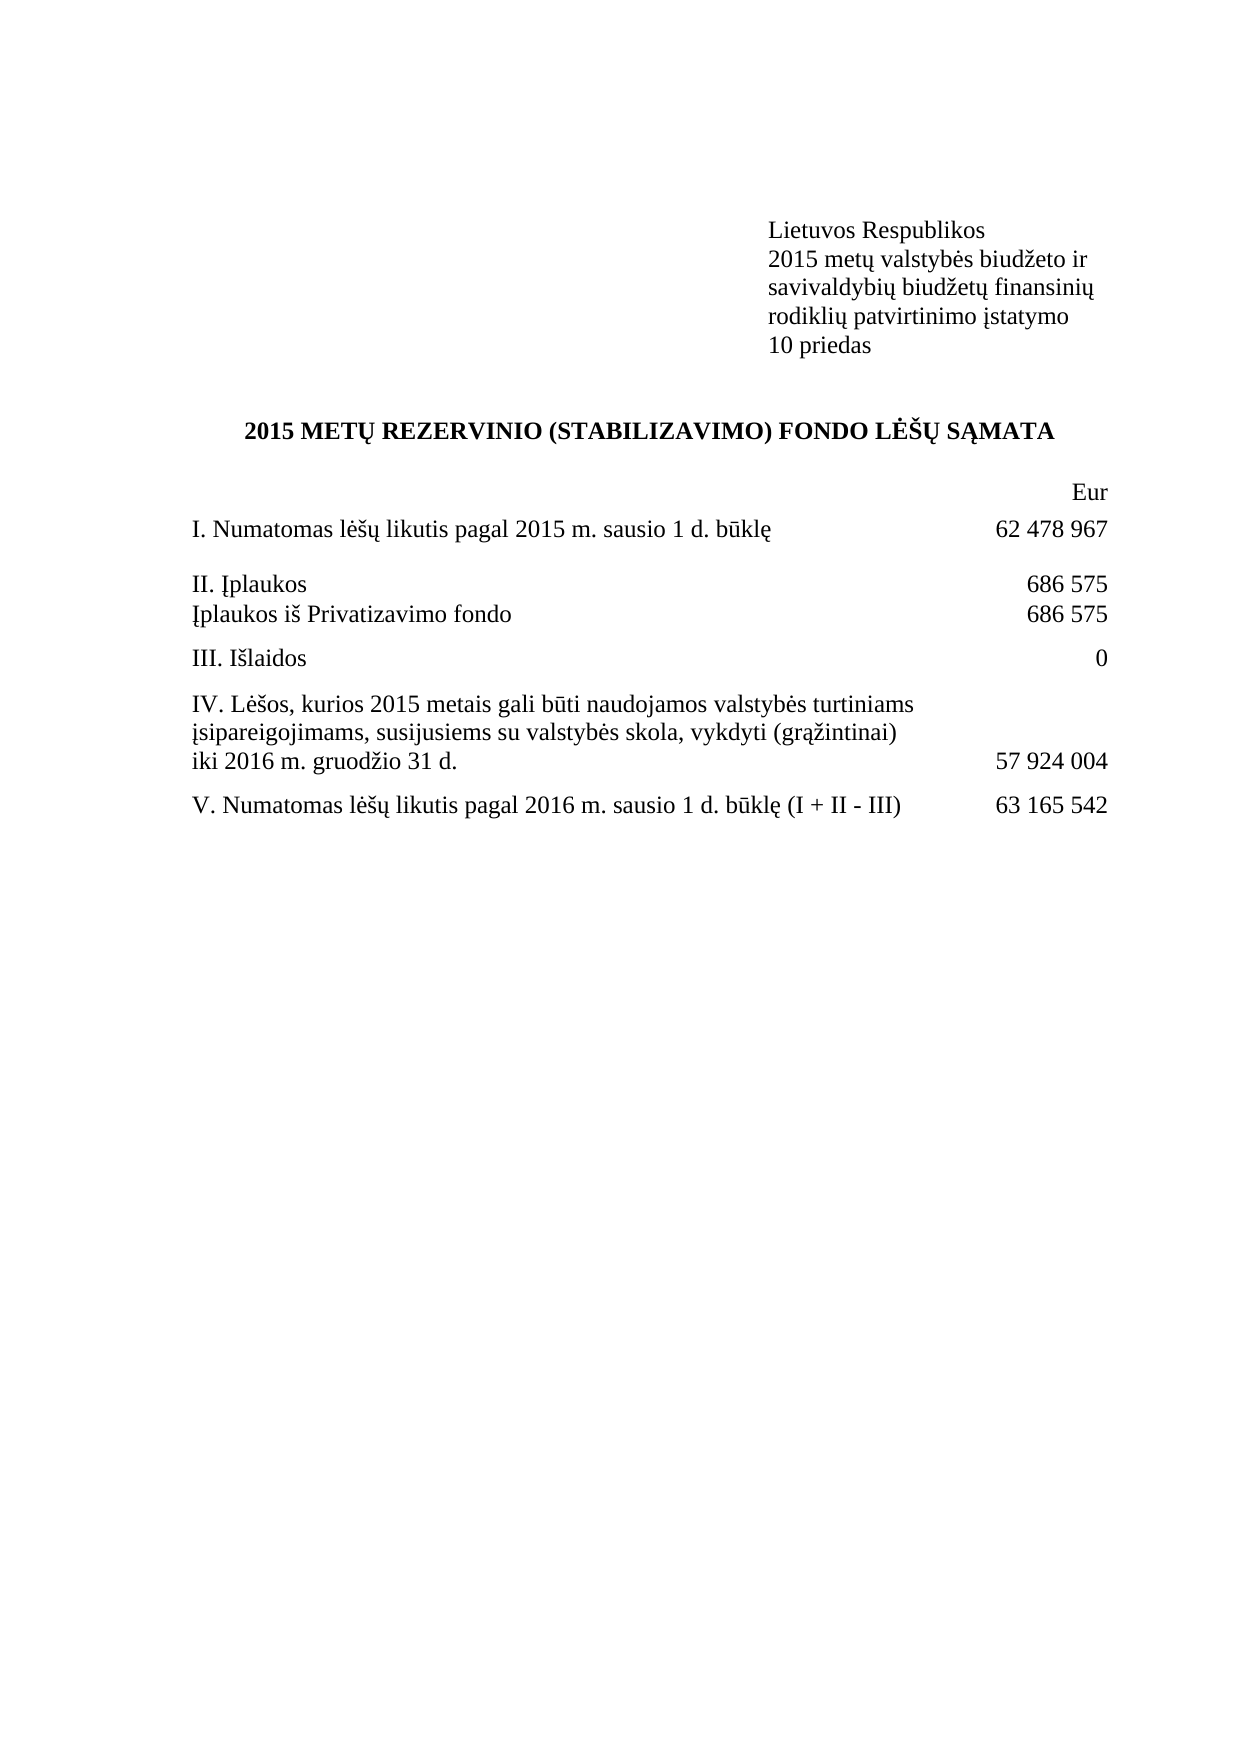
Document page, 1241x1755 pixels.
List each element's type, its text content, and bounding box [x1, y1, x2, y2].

text Lietuvos Respublikos [177, 215, 1122, 244]
table_cell 686 575 [927, 543, 1119, 597]
table_cell IV. Lėšos, kurios 2015 metais gali būti naudojamos valstybės turtiniams įsipareigojimams, susijusiems su valstybės skola, vykdyti (grąžintinai) iki 2016 m. gruodžio 31 d. [180, 672, 927, 775]
table_cell 63 165 542 [927, 775, 1119, 819]
text 2015 METŲ REZERVINIO (STABILIZAVIMO) FONDO LĖŠŲ SĄMATA [177, 416, 1122, 445]
table_cell I. Numatomas lėšų likutis pagal 2015 m. sausio 1 d. būklę [180, 509, 927, 543]
table_cell V. Numatomas lėšų likutis pagal 2016 m. sausio 1 d. būklę (I + II - III) [180, 775, 927, 819]
table_header [180, 474, 927, 508]
table_cell II. Įplaukos [180, 543, 927, 597]
table_header Eur [927, 474, 1119, 508]
table_cell 686 575 [927, 598, 1119, 627]
table_cell Įplaukos iš Privatizavimo fondo [180, 598, 927, 627]
table_cell 57 924 004 [927, 672, 1119, 775]
text 10 priedas [177, 330, 1122, 359]
table_cell 62 478 967 [927, 509, 1119, 543]
text savivaldybių biudžetų finansinių [177, 272, 1122, 301]
text 2015 metų valstybės biudžeto ir [177, 244, 1122, 272]
table_cell 0 [927, 628, 1119, 672]
table_cell III. Išlaidos [180, 628, 927, 672]
text rodiklių patvirtinimo įstatymo [177, 301, 1122, 330]
